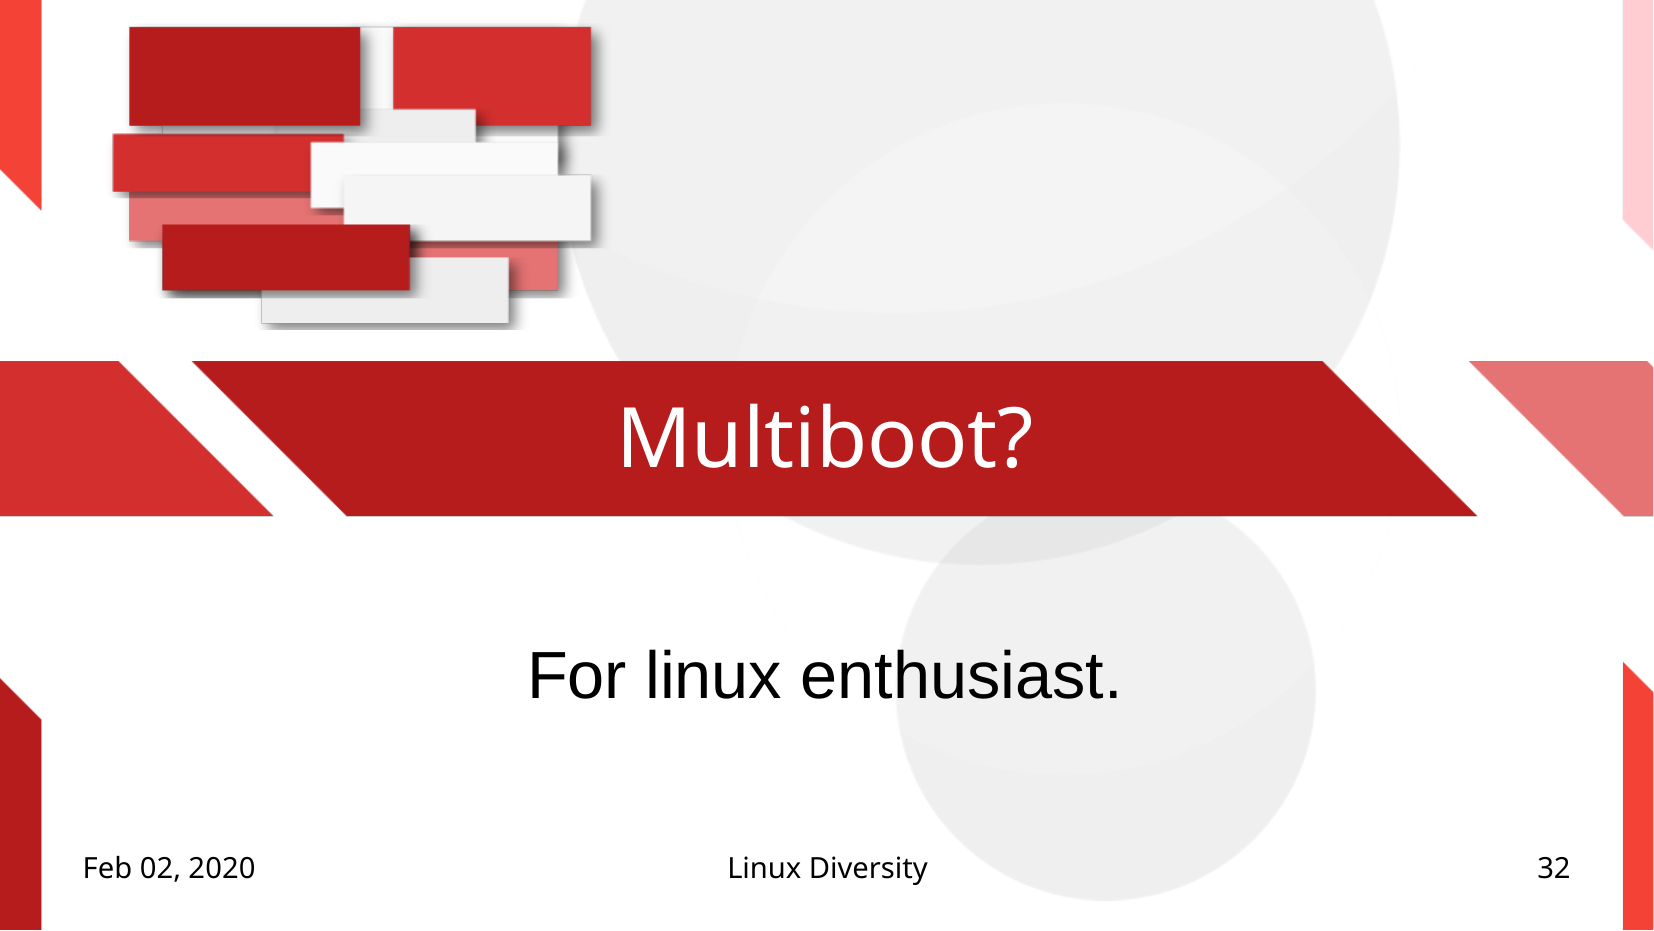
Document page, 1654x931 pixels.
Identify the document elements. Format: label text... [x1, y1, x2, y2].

picture [0, 0, 1654, 930]
subtitle For linux enthusiast. [82, 540, 1568, 811]
title Multiboot? [82, 360, 1568, 511]
